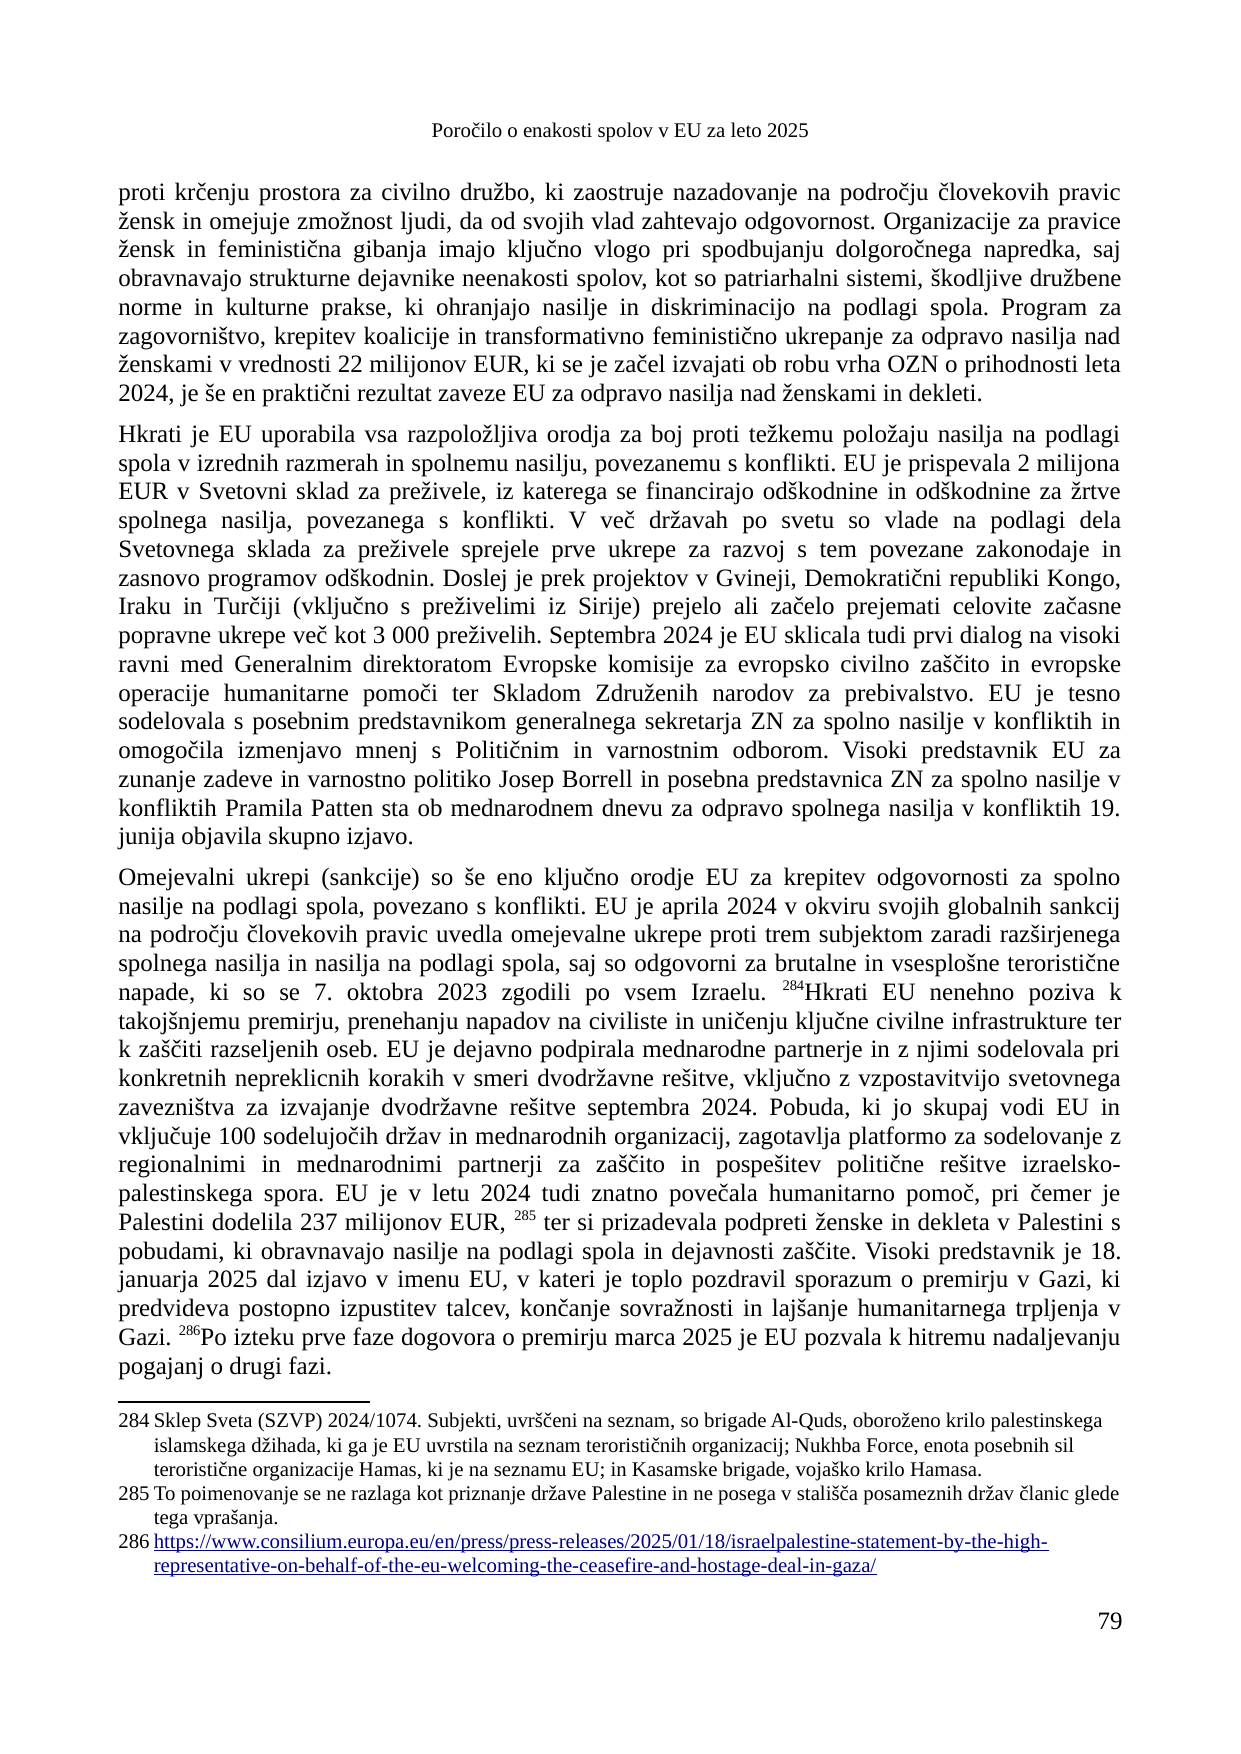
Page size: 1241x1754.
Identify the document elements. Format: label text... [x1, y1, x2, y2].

text https://www.consilium.europa.eu/en/press/press-releases/2025/01/18/israelpalestine-statement-by-the-high-representative-on-behalf-of-the-eu-welcoming-the-ceasefire-and-hostage-deal-in-gaza/ [118, 1529, 1122, 1577]
text Sklep Sveta (SZVP) 2024/1074. Subjekti, uvrščeni na seznam, so brigade Al-Quds, oboroženo krilo palestinskega islamskega džihada, ki ga je EU uvrstila na seznam terorističnih organizacij; Nukhba Force, enota posebnih sil teroristične organizacije Hamas, ki je na seznamu EU; in Kasamske brigade, vojaško krilo Hamasa. [118, 1408, 1122, 1481]
text To poimenovanje se ne razlaga kot priznanje države Palestine in ne posega v stališča posameznih držav članic glede tega vprašanja. [118, 1481, 1122, 1529]
text Hkrati je EU uporabila vsa razpoložljiva orodja za boj proti težkemu položaju nasilja na podlagi spola v izrednih razmerah in spolnemu nasilju, povezanemu s konflikti. EU je prispevala 2 milijona EUR v Svetovni sklad za preživele, iz katerega se financirajo odškodnine in odškodnine za žrtve spolnega nasilja, povezanega s konflikti. V več državah po svetu so vlade na podlagi dela Svetovnega sklada za preživele sprejele prve ukrepe za razvoj s tem povezane zakonodaje in zasnovo programov odškodnin. Doslej je prek projektov v Gvineji, Demokratični republiki Kongo, Iraku in Turčiji (vključno s preživelimi iz Sirije) prejelo ali začelo prejemati celovite začasne popravne ukrepe več kot 3 000 preživelih. Septembra 2024 je EU sklicala tudi prvi dialog na visoki ravni med Generalnim direktoratom Evropske komisije za evropsko civilno zaščito in evropske operacije humanitarne pomoči ter Skladom Združenih narodov za prebivalstvo. EU je tesno sodelovala s posebnim predstavnikom generalnega sekretarja ZN za spolno nasilje v konfliktih in omogočila izmenjavo mnenj s Političnim in varnostnim odborom. Visoki predstavnik EU za zunanje zadeve in varnostno politiko Josep Borrell in posebna predstavnica ZN za spolno nasilje v konfliktih Pramila Patten sta ob mednarodnem dnevu za odpravo spolnega nasilja v konfliktih 19. junija objavila skupno izjavo. [118, 419, 1122, 850]
text Omejevalni ukrepi (sankcije) so še eno ključno orodje EU za krepitev odgovornosti za spolno nasilje na podlagi spola, povezano s konflikti. EU je aprila 2024 v okviru svojih globalnih sankcij na področju človekovih pravic uvedla omejevalne ukrepe proti trem subjektom zaradi razširjenega spolnega nasilja in nasilja na podlagi spola, saj so odgovorni za brutalne in vsesplošne teroristične napade, ki so se 7. oktobra 2023 zgodili po vsem Izraelu. Hkrati EU nenehno poziva k takojšnjemu premirju, prenehanju napadov na civiliste in uničenju ključne civilne infrastrukture ter k zaščiti razseljenih oseb. EU je dejavno podpirala mednarodne partnerje in z njimi sodelovala pri konkretnih nepreklicnih korakih v smeri dvodržavne rešitve, vključno z vzpostavitvijo svetovnega zavezništva za izvajanje dvodržavne rešitve septembra 2024. Pobuda, ki jo skupaj vodi EU in vključuje 100 sodelujočih držav in mednarodnih organizacij, zagotavlja platformo za sodelovanje z regionalnimi in mednarodnimi partnerji za zaščito in pospešitev politične rešitve izraelsko-palestinskega spora. EU je v letu 2024 tudi znatno povečala humanitarno pomoč, pri čemer je Palestini dodelila 237 milijonov EUR, ter si prizadevala podpreti ženske in dekleta v Palestini s pobudami, ki obravnavajo nasilje na podlagi spola in dejavnosti zaščite. Visoki predstavnik je 18. januarja 2025 dal izjavo v imenu EU, v kateri je toplo pozdravil sporazum o premirju v Gazi, ki predvideva postopno izpustitev talcev, končanje sovražnosti in lajšanje humanitarnega trpljenja v Gazi. Po izteku prve faze dogovora o premirju marca 2025 je EU pozvala k hitremu nadaljevanju pogajanj o drugi fazi. [118, 862, 1122, 1379]
text proti krčenju prostora za civilno družbo, ki zaostruje nazadovanje na področju človekovih pravic žensk in omejuje zmožnost ljudi, da od svojih vlad zahtevajo odgovornost. Organizacije za pravice žensk in feministična gibanja imajo ključno vlogo pri spodbujanju dolgoročnega napredka, saj obravnavajo strukturne dejavnike neenakosti spolov, kot so patriarhalni sistemi, škodljive družbene norme in kulturne prakse, ki ohranjajo nasilje in diskriminacijo na podlagi spola. Program za zagovorništvo, krepitev koalicije in transformativno feministično ukrepanje za odpravo nasilja nad ženskami v vrednosti 22 milijonov EUR, ki se je začel izvajati ob robu vrha OZN o prihodnosti leta 2024, je še en praktični rezultat zaveze EU za odpravo nasilja nad ženskami in dekleti. [118, 177, 1122, 407]
